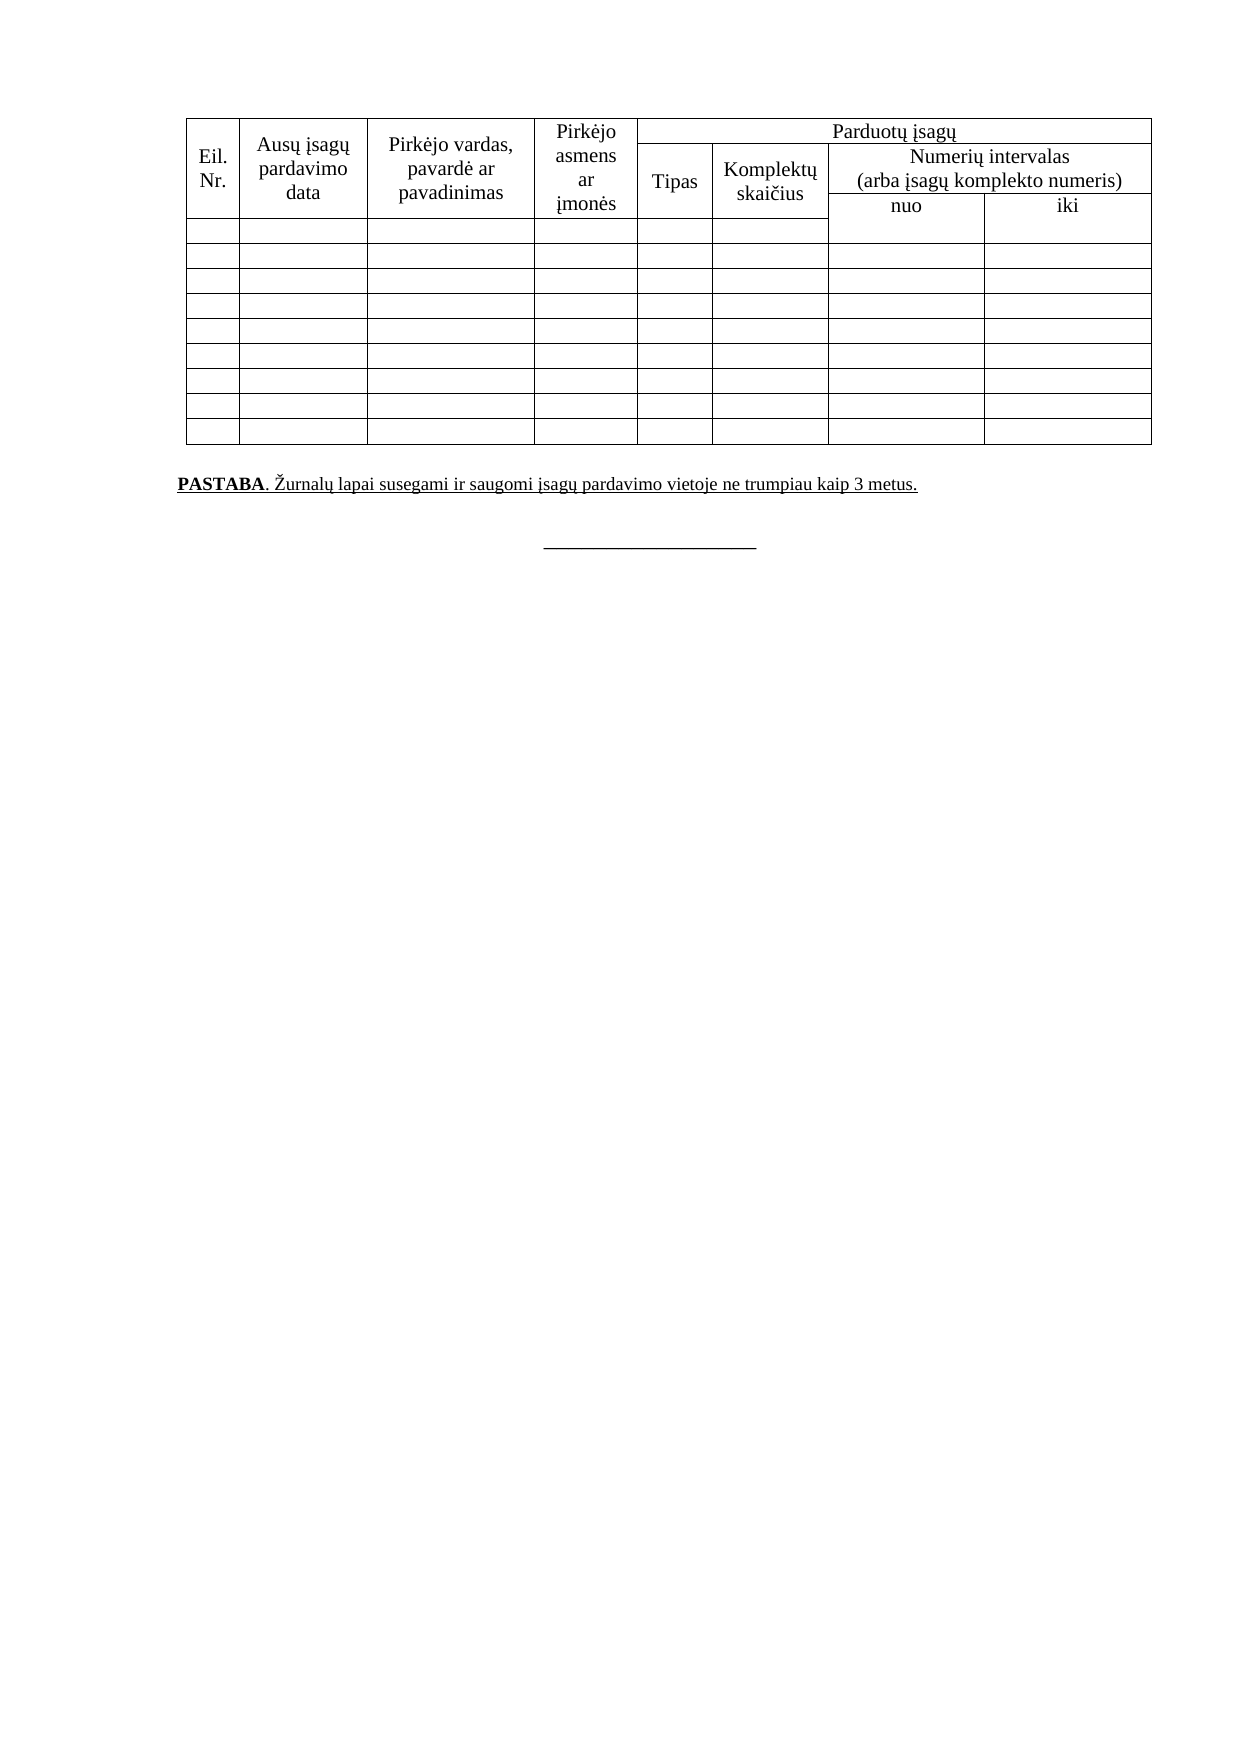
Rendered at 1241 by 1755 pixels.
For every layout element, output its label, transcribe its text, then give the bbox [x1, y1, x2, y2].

table_cell [638, 294, 712, 318]
table_cell [240, 219, 367, 243]
table_cell [535, 419, 637, 443]
table_cell [985, 419, 1151, 443]
table_cell Tipas [638, 144, 712, 217]
table_cell [829, 269, 984, 293]
table_cell [535, 294, 637, 318]
table_cell [240, 419, 367, 443]
table_cell [638, 419, 712, 443]
table_header Ausų įsagų pardavimo data [240, 119, 367, 217]
table_cell [713, 219, 828, 243]
table_cell Numerių intervalas (arba įsagų komplekto numeris) [829, 144, 1151, 192]
table_cell [713, 294, 828, 318]
table_cell [368, 369, 534, 393]
table_cell [535, 394, 637, 418]
table_cell [829, 344, 984, 368]
table_cell [240, 244, 367, 268]
table_cell [829, 244, 984, 268]
table_cell [240, 319, 367, 343]
table_cell [240, 344, 367, 368]
table_cell [535, 269, 637, 293]
table_cell [713, 269, 828, 293]
table_cell [535, 344, 637, 368]
table_cell [368, 319, 534, 343]
table_cell [187, 419, 239, 443]
table_cell [985, 294, 1151, 318]
table_cell [713, 319, 828, 343]
table_cell [638, 319, 712, 343]
table_header Pirkėjo asmens ar įmonės kodas [535, 119, 637, 217]
table_cell [368, 294, 534, 318]
table_cell [985, 244, 1151, 268]
table_cell [368, 419, 534, 443]
table_cell [829, 319, 984, 343]
table_cell [240, 394, 367, 418]
table_cell [638, 269, 712, 293]
table_cell [829, 419, 984, 443]
table_cell [535, 219, 637, 243]
text PASTABA. Žurnalų lapai susegami ir saugomi įsagų pardavimo vietoje ne trumpiau kaip 3 metus. [177, 473, 1122, 495]
table_cell [638, 369, 712, 393]
table_cell [829, 218, 984, 243]
table_cell [368, 244, 534, 268]
table_cell [368, 344, 534, 368]
table_cell [829, 394, 984, 418]
table_cell [713, 369, 828, 393]
table_cell [187, 244, 239, 268]
table_cell [713, 344, 828, 368]
table_cell [240, 294, 367, 318]
table_cell [829, 294, 984, 318]
table_cell [535, 244, 637, 268]
table_cell [187, 219, 239, 243]
table_cell [187, 319, 239, 343]
table_cell [535, 369, 637, 393]
table_cell [638, 394, 712, 418]
table_cell [368, 269, 534, 293]
table_cell Komplektų skaičius [713, 144, 828, 217]
table_cell [638, 219, 712, 243]
table_cell [187, 269, 239, 293]
table_cell [187, 294, 239, 318]
table_cell [713, 419, 828, 443]
table_cell [638, 244, 712, 268]
table_cell [985, 344, 1151, 368]
table_cell [985, 394, 1151, 418]
table_cell [535, 319, 637, 343]
text _________________ [177, 523, 1122, 552]
table_header Eil. Nr. [187, 119, 239, 217]
table_cell [240, 269, 367, 293]
table_header Parduotų įsagų [638, 119, 1151, 143]
table_cell [985, 269, 1151, 293]
table_cell nuo [829, 194, 984, 217]
table_cell [985, 319, 1151, 343]
table_cell iki [985, 194, 1151, 217]
table_cell [187, 344, 239, 368]
table_cell [985, 218, 1151, 243]
table_cell [713, 394, 828, 418]
table_cell [985, 369, 1151, 393]
table_cell [240, 369, 367, 393]
table_cell [713, 244, 828, 268]
table_cell [829, 369, 984, 393]
table_cell [187, 394, 239, 418]
table_cell [368, 219, 534, 243]
table_cell [187, 369, 239, 393]
table_cell [638, 344, 712, 368]
table_cell [368, 394, 534, 418]
table_header Pirkėjo vardas, pavardė ar pavadinimas [368, 119, 534, 217]
